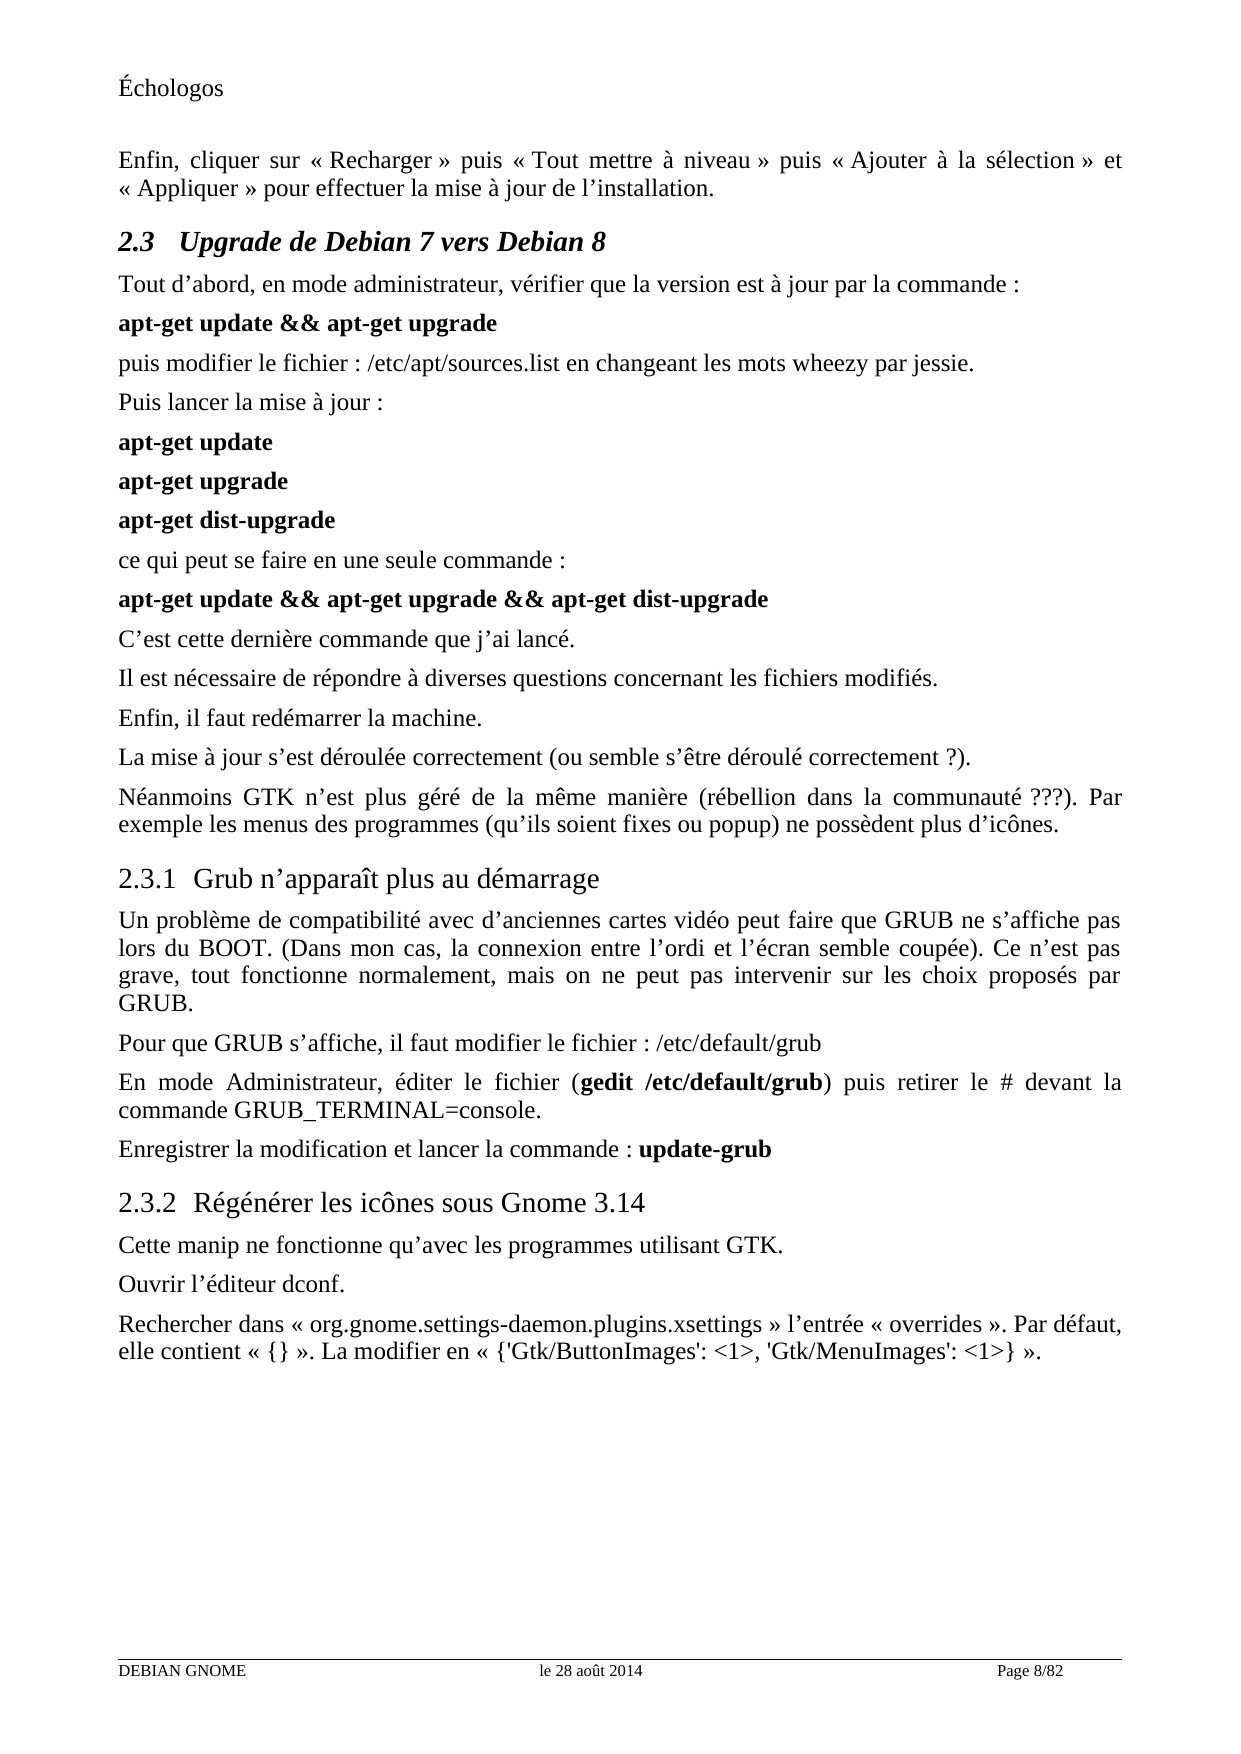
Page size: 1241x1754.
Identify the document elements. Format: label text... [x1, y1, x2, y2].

text puis modifier le fichier : /etc/apt/sources.list en changeant les mots wheezy par jessie. [118, 349, 1122, 376]
text Enregistrer la modification et lancer la commande : update-grub [118, 1135, 1122, 1163]
subtitle Upgrade de Debian 7 vers Debian 8 [118, 226, 1122, 258]
text Rechercher dans « org.gnome.settings-daemon.plugins.xsettings » l’entrée « overrides ». Par défaut, elle contient « {} ». La modifier en « {'Gtk/ButtonImages': <1>, 'Gtk/MenuImages': <1>} ». [118, 1310, 1122, 1365]
text Cette manip ne fonctionne qu’avec les programmes utilisant GTK. [118, 1231, 1122, 1258]
subtitle Grub n’apparaît plus au démarrage [118, 862, 1122, 894]
text Tout d’abord, en mode administrateur, vérifier que la version est à jour par la commande : [118, 270, 1122, 297]
text Néanmoins GTK n’est plus géré de la même manière (rébellion dans la communauté ???). Par exemple les menus des programmes (qu’ils soient fixes ou popup) ne possèdent plus d’icônes. [118, 783, 1122, 838]
text C’est cette dernière commande que j’ai lancé. [118, 625, 1122, 653]
text En mode Administrateur, éditer le fichier (gedit /etc/default/grub) puis retirer le # devant la commande GRUB_TERMINAL=console. [118, 1068, 1122, 1123]
text Un problème de compatibilité avec d’anciennes cartes vidéo peut faire que GRUB ne s’affiche pas lors du BOOT. (Dans mon cas, la connexion entre l’ordi et l’écran semble coupée). Ce n’est pas grave, tout fonctionne normalement, mais on ne peut pas intervenir sur les choix proposés par GRUB. [118, 906, 1122, 1017]
text apt-get update && apt-get upgrade [118, 309, 1122, 337]
text apt-get update && apt-get upgrade && apt-get dist-upgrade [118, 586, 1122, 613]
text Puis lancer la mise à jour : [118, 388, 1122, 416]
text Ouvrir l’éditeur dconf. [118, 1270, 1122, 1298]
text Enfin, il faut redémarrer la machine. [118, 704, 1122, 732]
text apt-get dist-upgrade [118, 507, 1122, 534]
text apt-get upgrade [118, 467, 1122, 495]
subtitle Régénérer les icônes sous Gnome 3.14 [118, 1187, 1122, 1219]
text Pour que GRUB s’affiche, il faut modifier le fichier : /etc/default/grub [118, 1029, 1122, 1056]
text La mise à jour s’est déroulée correctement (ou semble s’être déroulé correctement ?). [118, 743, 1122, 771]
text apt-get update [118, 428, 1122, 455]
text Il est nécessaire de répondre à diverses questions concernant les fichiers modifiés. [118, 664, 1122, 692]
text ce qui peut se faire en une seule commande : [118, 546, 1122, 574]
text Enfin, cliquer sur « Recharger » puis « Tout mettre à niveau » puis « Ajouter à la sélection » et « Appliquer » pour effectuer la mise à jour de l’installation. [118, 147, 1122, 202]
